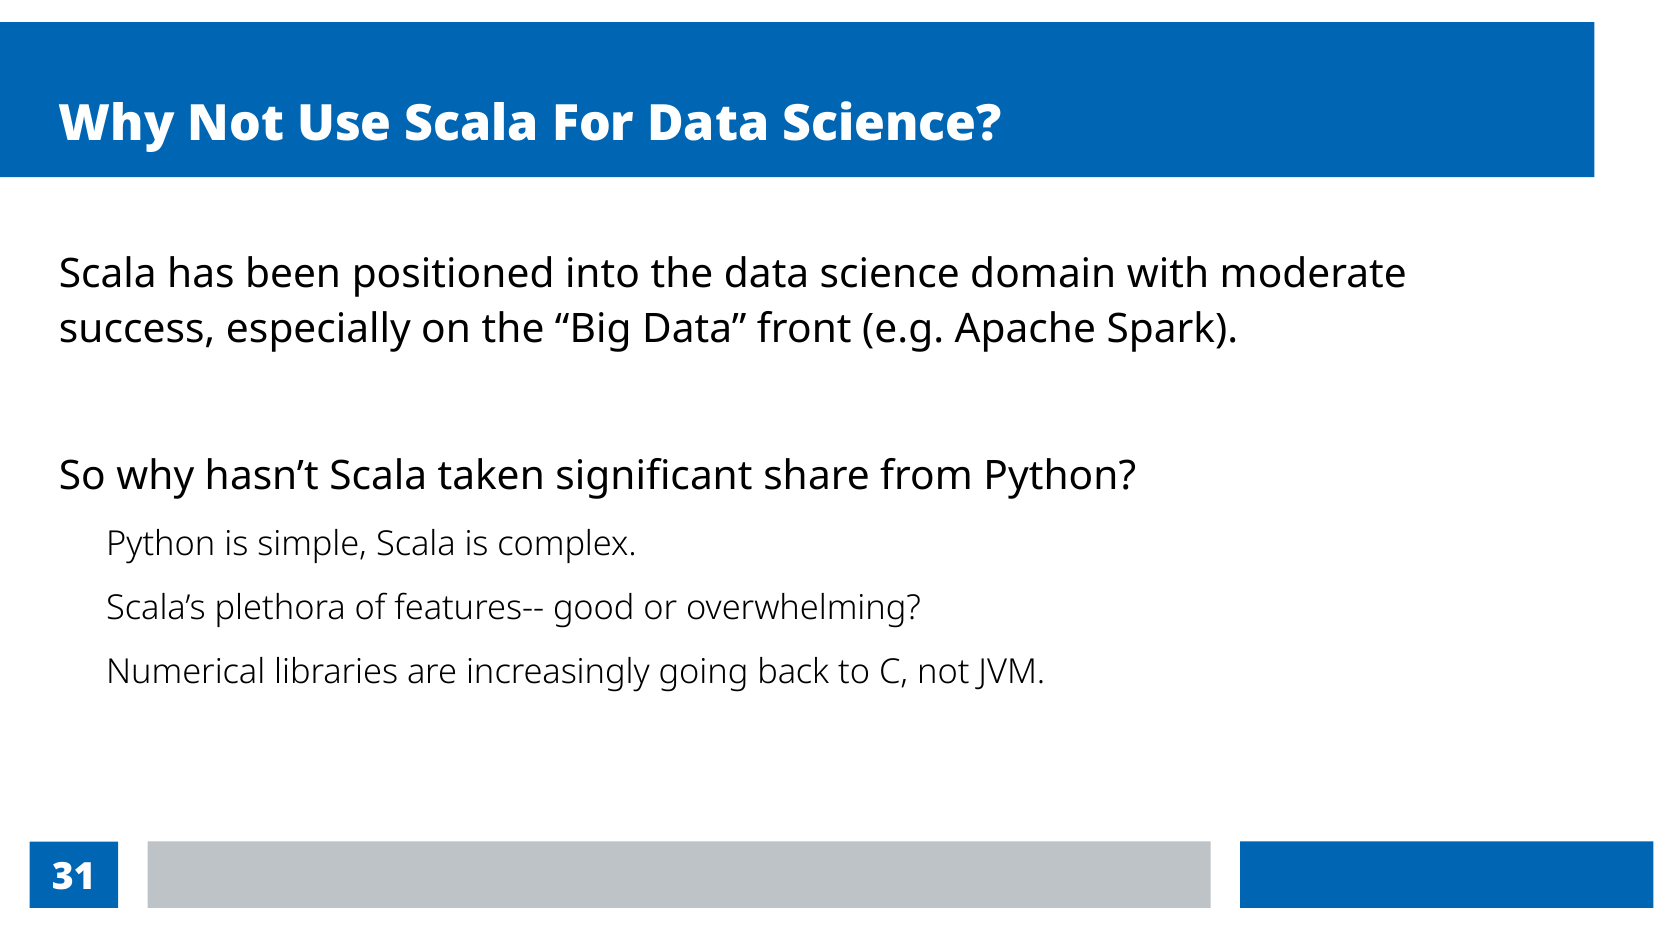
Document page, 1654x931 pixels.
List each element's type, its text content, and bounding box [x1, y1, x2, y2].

list Scala has been positioned into the data science domain with moderate success, especially on the “Big Data” front (e.g. Apache Spark). So why hasn’t Scala taken significant share from Python? Python is simple, Scala is complex. Scala’s plethora of features-- good or overwhelming? Numerical libraries are increasingly going back to C, not JVM. [59, 243, 1565, 820]
title Why Not Use Scala For Data Science? [59, 44, 1595, 156]
